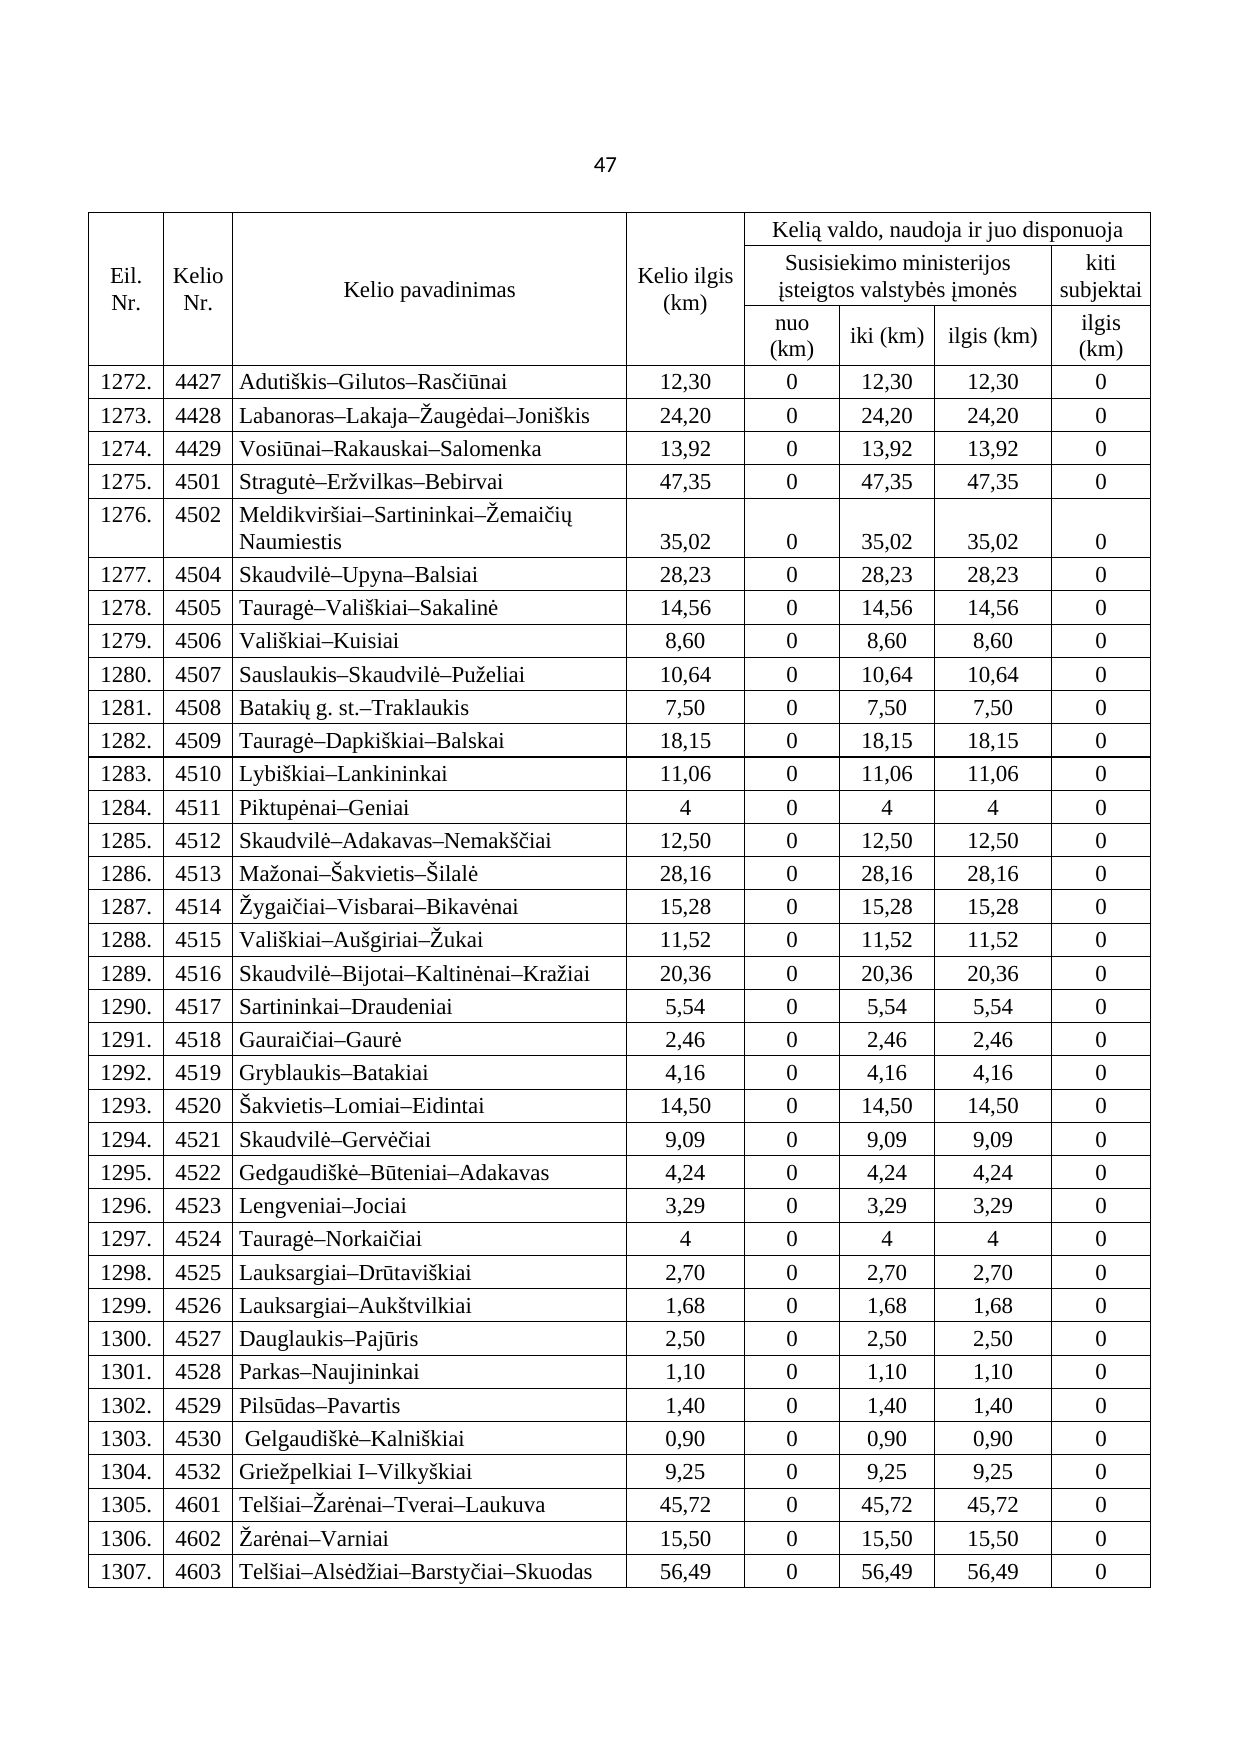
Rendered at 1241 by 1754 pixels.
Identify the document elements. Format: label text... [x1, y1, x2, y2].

table_cell 18,15 [627, 724, 744, 756]
table_cell 0 [745, 1389, 839, 1421]
table_cell 4508 [164, 691, 232, 723]
table_cell 0 [745, 1555, 839, 1587]
table_cell 20,36 [840, 957, 934, 989]
table_cell 0 [745, 957, 839, 989]
table_cell 0 [1052, 366, 1150, 398]
table_cell 0 [1052, 658, 1150, 690]
table_cell 0 [1052, 1489, 1150, 1521]
table_cell 9,09 [935, 1123, 1051, 1155]
table_cell Gelgaudiškė–Kalniškiai [233, 1422, 626, 1454]
table_cell 4509 [164, 724, 232, 756]
table_cell 1289. [89, 957, 163, 989]
table_cell 0 [1052, 724, 1150, 756]
table_cell 0 [1052, 465, 1150, 497]
table_cell 0 [1052, 1322, 1150, 1354]
table_cell 0 [745, 658, 839, 690]
table_cell 4528 [164, 1356, 232, 1388]
table_cell 4 [935, 1223, 1051, 1255]
table_cell 10,64 [935, 658, 1051, 690]
table_cell 11,06 [840, 758, 934, 789]
table_cell 1282. [89, 724, 163, 756]
table_cell 2,46 [627, 1023, 744, 1055]
table_cell Lengveniai–Jociai [233, 1189, 626, 1222]
table_cell 4,24 [627, 1156, 744, 1188]
table_cell 1,68 [840, 1289, 934, 1321]
table_cell 0 [745, 857, 839, 889]
table_cell 0 [1052, 890, 1150, 922]
table_cell Piktupėnai–Geniai [233, 791, 626, 823]
table_cell 0 [1052, 1023, 1150, 1055]
table_cell 12,50 [840, 824, 934, 856]
table_cell Mažonai–Šakvietis–Šilalė [233, 857, 626, 889]
table_cell 12,30 [935, 366, 1051, 398]
table_cell 18,15 [840, 724, 934, 756]
table_cell Batakių g. st.–Traklaukis [233, 691, 626, 723]
table_cell 24,20 [840, 399, 934, 431]
table_cell 11,06 [935, 758, 1051, 789]
table_cell 1,40 [935, 1389, 1051, 1421]
table_cell 15,28 [935, 890, 1051, 922]
table_cell Vosiūnai–Rakauskai–Salomenka [233, 432, 626, 464]
table_cell 0 [745, 1522, 839, 1554]
table_cell 4428 [164, 399, 232, 431]
table_cell Susisiekimo ministerijos įsteigtos valstybės įmonės [745, 246, 1051, 305]
table_cell 4525 [164, 1256, 232, 1288]
table_cell 47,35 [840, 465, 934, 497]
table_cell 1301. [89, 1356, 163, 1388]
table_cell 4,24 [840, 1156, 934, 1188]
table_cell 0 [1052, 399, 1150, 431]
table_cell 4524 [164, 1223, 232, 1255]
table_cell ilgis (km) [935, 306, 1051, 364]
table_cell Sartininkai–Draudeniai [233, 990, 626, 1022]
table_cell 1295. [89, 1156, 163, 1188]
table_cell 7,50 [627, 691, 744, 723]
table_cell 1278. [89, 591, 163, 623]
table_cell 0 [745, 1489, 839, 1521]
table_cell 28,16 [935, 857, 1051, 889]
table_cell 4513 [164, 857, 232, 889]
table_cell 11,52 [627, 924, 744, 956]
table_cell 0 [1052, 957, 1150, 989]
table_cell Skaudvilė–Gervėčiai [233, 1123, 626, 1155]
table_cell 1,10 [935, 1356, 1051, 1388]
table_cell kiti subjektai [1052, 246, 1150, 305]
table_cell 1297. [89, 1223, 163, 1255]
table_cell 2,46 [840, 1023, 934, 1055]
table_cell 1275. [89, 465, 163, 497]
table_cell 4532 [164, 1455, 232, 1487]
table_cell 0 [745, 499, 839, 557]
table_cell 20,36 [627, 957, 744, 989]
table_cell 4504 [164, 558, 232, 590]
table_cell Žygaičiai–Visbarai–Bikavėnai [233, 890, 626, 922]
table_cell 28,16 [627, 857, 744, 889]
table_cell 15,50 [935, 1522, 1051, 1554]
table_cell 12,50 [935, 824, 1051, 856]
table_cell Skaudvilė–Upyna–Balsiai [233, 558, 626, 590]
table_cell 0 [745, 1123, 839, 1155]
table_cell 45,72 [840, 1489, 934, 1521]
table_cell 1,40 [627, 1389, 744, 1421]
table_cell 4519 [164, 1056, 232, 1089]
table_cell Telšiai–Alsėdžiai–Barstyčiai–Skuodas [233, 1555, 626, 1587]
table_cell 0 [1052, 791, 1150, 823]
table_cell 12,50 [627, 824, 744, 856]
table_cell 4507 [164, 658, 232, 690]
table_cell Šakvietis–Lomiai–Eidintai [233, 1090, 626, 1122]
table_cell 0 [745, 465, 839, 497]
table_cell 2,50 [935, 1322, 1051, 1354]
table_cell 4506 [164, 625, 232, 657]
table_cell iki (km) [840, 306, 934, 364]
table_cell 0 [745, 1056, 839, 1089]
table_cell 4517 [164, 990, 232, 1022]
table_cell Griežpelkiai I–Vilkyškiai [233, 1455, 626, 1487]
table_cell 1283. [89, 758, 163, 789]
table_cell 0 [745, 791, 839, 823]
table_cell 0 [1052, 625, 1150, 657]
table_cell Lauksargiai–Drūtaviškiai [233, 1256, 626, 1288]
table_cell 1290. [89, 990, 163, 1022]
table_cell 4512 [164, 824, 232, 856]
table_cell 13,92 [627, 432, 744, 464]
table_cell 9,09 [840, 1123, 934, 1155]
table_cell 0 [1052, 1256, 1150, 1288]
table_cell 0 [745, 924, 839, 956]
table_cell Vališkiai–Kuisiai [233, 625, 626, 657]
table_cell 12,30 [627, 366, 744, 398]
table_cell 45,72 [627, 1489, 744, 1521]
table_cell 1,68 [627, 1289, 744, 1321]
table_cell 1298. [89, 1256, 163, 1288]
table_cell 8,60 [840, 625, 934, 657]
table_cell 4510 [164, 758, 232, 789]
table_cell 1296. [89, 1189, 163, 1222]
table_cell Lauksargiai–Aukštvilkiai [233, 1289, 626, 1321]
table_header Kelio pavadinimas [233, 213, 626, 364]
table_cell 4520 [164, 1090, 232, 1122]
table_cell 1285. [89, 824, 163, 856]
table_cell 1272. [89, 366, 163, 398]
table_cell 0 [1052, 924, 1150, 956]
table_cell 35,02 [840, 499, 934, 557]
table_cell 0 [745, 558, 839, 590]
table_cell 0 [1052, 499, 1150, 557]
table_cell 1,40 [840, 1389, 934, 1421]
table_cell 4602 [164, 1522, 232, 1554]
table_cell ilgis (km) [1052, 306, 1150, 364]
table_cell 0 [745, 758, 839, 789]
table_cell 0 [745, 1090, 839, 1122]
table_cell 35,02 [935, 499, 1051, 557]
table_cell Lybiškiai–Lankininkai [233, 758, 626, 789]
table_cell 11,52 [840, 924, 934, 956]
table_cell 15,28 [627, 890, 744, 922]
table_cell Adutiškis–Gilutos–Rasčiūnai [233, 366, 626, 398]
table_cell 4521 [164, 1123, 232, 1155]
table_cell 4522 [164, 1156, 232, 1188]
table_cell 4516 [164, 957, 232, 989]
table_cell 1274. [89, 432, 163, 464]
table_cell 0 [1052, 1123, 1150, 1155]
table_cell 4526 [164, 1289, 232, 1321]
table_cell 1294. [89, 1123, 163, 1155]
table_cell 0 [745, 625, 839, 657]
table_cell 0 [745, 399, 839, 431]
table_cell 1,68 [935, 1289, 1051, 1321]
table_cell 0 [745, 724, 839, 756]
table_cell 2,46 [935, 1023, 1051, 1055]
table_cell 0 [745, 890, 839, 922]
table_cell 28,23 [840, 558, 934, 590]
table_cell 9,25 [627, 1455, 744, 1487]
table_cell 56,49 [840, 1555, 934, 1587]
table_cell 8,60 [627, 625, 744, 657]
table_cell Meldikviršiai–Sartininkai–Žemaičių Naumiestis [233, 499, 626, 557]
table_cell 9,25 [840, 1455, 934, 1487]
table_cell 4427 [164, 366, 232, 398]
table_cell 1,10 [627, 1356, 744, 1388]
table_cell 0 [1052, 1223, 1150, 1255]
table_header Kelio ilgis (km) [627, 213, 744, 364]
table_cell 10,64 [627, 658, 744, 690]
table_cell Skaudvilė–Adakavas–Nemakščiai [233, 824, 626, 856]
table_cell 1,10 [840, 1356, 934, 1388]
table_cell Gauraičiai–Gaurė [233, 1023, 626, 1055]
table_cell 12,30 [840, 366, 934, 398]
table_cell 0 [745, 1156, 839, 1188]
table_cell 0 [745, 1322, 839, 1354]
table_cell Parkas–Naujininkai [233, 1356, 626, 1388]
table_cell 4 [627, 791, 744, 823]
table_cell 9,25 [935, 1455, 1051, 1487]
table_cell 0 [1052, 1056, 1150, 1089]
table_cell 4501 [164, 465, 232, 497]
table_cell 14,50 [627, 1090, 744, 1122]
table_cell 1304. [89, 1455, 163, 1487]
table_cell 1288. [89, 924, 163, 956]
table_cell 1293. [89, 1090, 163, 1122]
table_header Eil. Nr. [89, 213, 163, 364]
table_cell 4523 [164, 1189, 232, 1222]
table_cell 0 [1052, 990, 1150, 1022]
table_cell 1291. [89, 1023, 163, 1055]
table_cell 9,09 [627, 1123, 744, 1155]
table_cell 0 [1052, 1389, 1150, 1421]
table_cell 14,56 [935, 591, 1051, 623]
table_cell 1281. [89, 691, 163, 723]
table_cell 13,92 [840, 432, 934, 464]
table_cell 0 [745, 591, 839, 623]
table_cell 5,54 [840, 990, 934, 1022]
table_cell 4,24 [935, 1156, 1051, 1188]
table_cell 1279. [89, 625, 163, 657]
table_cell 0 [745, 1455, 839, 1487]
table_cell 0 [1052, 1455, 1150, 1487]
table_cell 4505 [164, 591, 232, 623]
table_cell 0 [1052, 824, 1150, 856]
table_cell 13,92 [935, 432, 1051, 464]
table_cell Labanoras–Lakaja–Žaugėdai–Joniškis [233, 399, 626, 431]
table_cell 0 [1052, 1156, 1150, 1188]
table_cell 2,70 [935, 1256, 1051, 1288]
table_cell 1305. [89, 1489, 163, 1521]
table_cell 1306. [89, 1522, 163, 1554]
table_cell 0 [745, 990, 839, 1022]
table_cell Stragutė–Eržvilkas–Bebirvai [233, 465, 626, 497]
table_cell 14,56 [627, 591, 744, 623]
table_cell 4 [627, 1223, 744, 1255]
table_cell 0 [1052, 591, 1150, 623]
table_cell 1299. [89, 1289, 163, 1321]
table_cell 4,16 [935, 1056, 1051, 1089]
table_cell 0 [745, 366, 839, 398]
table_cell 4,16 [627, 1056, 744, 1089]
table_cell 28,23 [935, 558, 1051, 590]
table_cell 0 [745, 1189, 839, 1222]
table_cell Gedgaudiškė–Būteniai–Adakavas [233, 1156, 626, 1188]
table_cell Žarėnai–Varniai [233, 1522, 626, 1554]
table_cell 0 [1052, 558, 1150, 590]
table_cell 1273. [89, 399, 163, 431]
table_cell 1292. [89, 1056, 163, 1089]
table_cell 1286. [89, 857, 163, 889]
table_cell 0 [745, 1256, 839, 1288]
table_cell 4514 [164, 890, 232, 922]
table_cell 4 [935, 791, 1051, 823]
table_cell Pilsūdas–Pavartis [233, 1389, 626, 1421]
table_cell 1303. [89, 1422, 163, 1454]
table_cell 47,35 [935, 465, 1051, 497]
table_cell 0 [745, 1422, 839, 1454]
table_cell 28,23 [627, 558, 744, 590]
table_cell 4 [840, 791, 934, 823]
table_cell Tauragė–Norkaičiai [233, 1223, 626, 1255]
table_cell 2,70 [840, 1256, 934, 1288]
table_cell 47,35 [627, 465, 744, 497]
table_cell 10,64 [840, 658, 934, 690]
table_cell 8,60 [935, 625, 1051, 657]
table_cell 4527 [164, 1322, 232, 1354]
table_cell 0 [1052, 1522, 1150, 1554]
table_cell 24,20 [935, 399, 1051, 431]
table_cell 1302. [89, 1389, 163, 1421]
table_cell 1280. [89, 658, 163, 690]
table_cell 0 [745, 1356, 839, 1388]
table_cell 0 [1052, 432, 1150, 464]
table_cell 4 [840, 1223, 934, 1255]
table_cell 4530 [164, 1422, 232, 1454]
table_cell 5,54 [627, 990, 744, 1022]
table_cell 20,36 [935, 957, 1051, 989]
table_cell 0 [745, 824, 839, 856]
table_cell Skaudvilė–Bijotai–Kaltinėnai–Kražiai [233, 957, 626, 989]
table_cell Tauragė–Dapkiškiai–Balskai [233, 724, 626, 756]
table_cell 4515 [164, 924, 232, 956]
table_cell 45,72 [935, 1489, 1051, 1521]
table_cell 3,29 [840, 1189, 934, 1222]
table_cell 11,06 [627, 758, 744, 789]
table_cell 0 [1052, 1356, 1150, 1388]
table_header Kelio Nr. [164, 213, 232, 364]
table_cell 56,49 [935, 1555, 1051, 1587]
table_cell 4518 [164, 1023, 232, 1055]
table_cell 18,15 [935, 724, 1051, 756]
table_cell 1284. [89, 791, 163, 823]
table_cell Tauragė–Vališkiai–Sakalinė [233, 591, 626, 623]
table_cell 15,50 [627, 1522, 744, 1554]
table_cell 5,54 [935, 990, 1051, 1022]
table_cell 4603 [164, 1555, 232, 1587]
table_cell 0 [1052, 758, 1150, 789]
table_cell 11,52 [935, 924, 1051, 956]
table_cell 0,90 [935, 1422, 1051, 1454]
table_cell 0,90 [840, 1422, 934, 1454]
table_cell 1287. [89, 890, 163, 922]
table_cell 0 [1052, 1090, 1150, 1122]
table_cell Sauslaukis–Skaudvilė–Puželiai [233, 658, 626, 690]
table_cell 0 [1052, 1555, 1150, 1587]
table_cell Telšiai–Žarėnai–Tverai–Laukuva [233, 1489, 626, 1521]
table_cell 56,49 [627, 1555, 744, 1587]
table_cell 14,56 [840, 591, 934, 623]
table_cell 3,29 [627, 1189, 744, 1222]
table_cell 0 [1052, 857, 1150, 889]
table_cell 0 [1052, 1289, 1150, 1321]
table_cell 4601 [164, 1489, 232, 1521]
table_cell 0 [745, 691, 839, 723]
table_cell 15,50 [840, 1522, 934, 1554]
table_cell 4502 [164, 499, 232, 557]
table_cell 14,50 [935, 1090, 1051, 1122]
table_cell 0 [1052, 691, 1150, 723]
table_cell 0 [745, 1023, 839, 1055]
table_cell 1276. [89, 499, 163, 557]
table_cell 0 [745, 1223, 839, 1255]
table_cell 4,16 [840, 1056, 934, 1089]
table_cell 14,50 [840, 1090, 934, 1122]
table_cell 15,28 [840, 890, 934, 922]
table_cell nuo (km) [745, 306, 839, 364]
table_cell 0,90 [627, 1422, 744, 1454]
table_cell 1277. [89, 558, 163, 590]
table_cell 7,50 [840, 691, 934, 723]
table_header Kelią valdo, naudoja ir juo disponuoja [745, 213, 1150, 245]
table_cell 4529 [164, 1389, 232, 1421]
table_cell 0 [1052, 1189, 1150, 1222]
table_cell Dauglaukis–Pajūris [233, 1322, 626, 1354]
table_cell 0 [745, 432, 839, 464]
table_cell 28,16 [840, 857, 934, 889]
table_cell Gryblaukis–Batakiai [233, 1056, 626, 1089]
table_cell 2,50 [627, 1322, 744, 1354]
table_cell 2,70 [627, 1256, 744, 1288]
table_cell 0 [1052, 1422, 1150, 1454]
table_cell 24,20 [627, 399, 744, 431]
table_cell 35,02 [627, 499, 744, 557]
table_cell 3,29 [935, 1189, 1051, 1222]
table_cell Vališkiai–Aušgiriai–Žukai [233, 924, 626, 956]
table_cell 7,50 [935, 691, 1051, 723]
table_cell 4429 [164, 432, 232, 464]
table_cell 4511 [164, 791, 232, 823]
table_cell 2,50 [840, 1322, 934, 1354]
table_cell 1307. [89, 1555, 163, 1587]
table_cell 0 [745, 1289, 839, 1321]
table_cell 1300. [89, 1322, 163, 1354]
